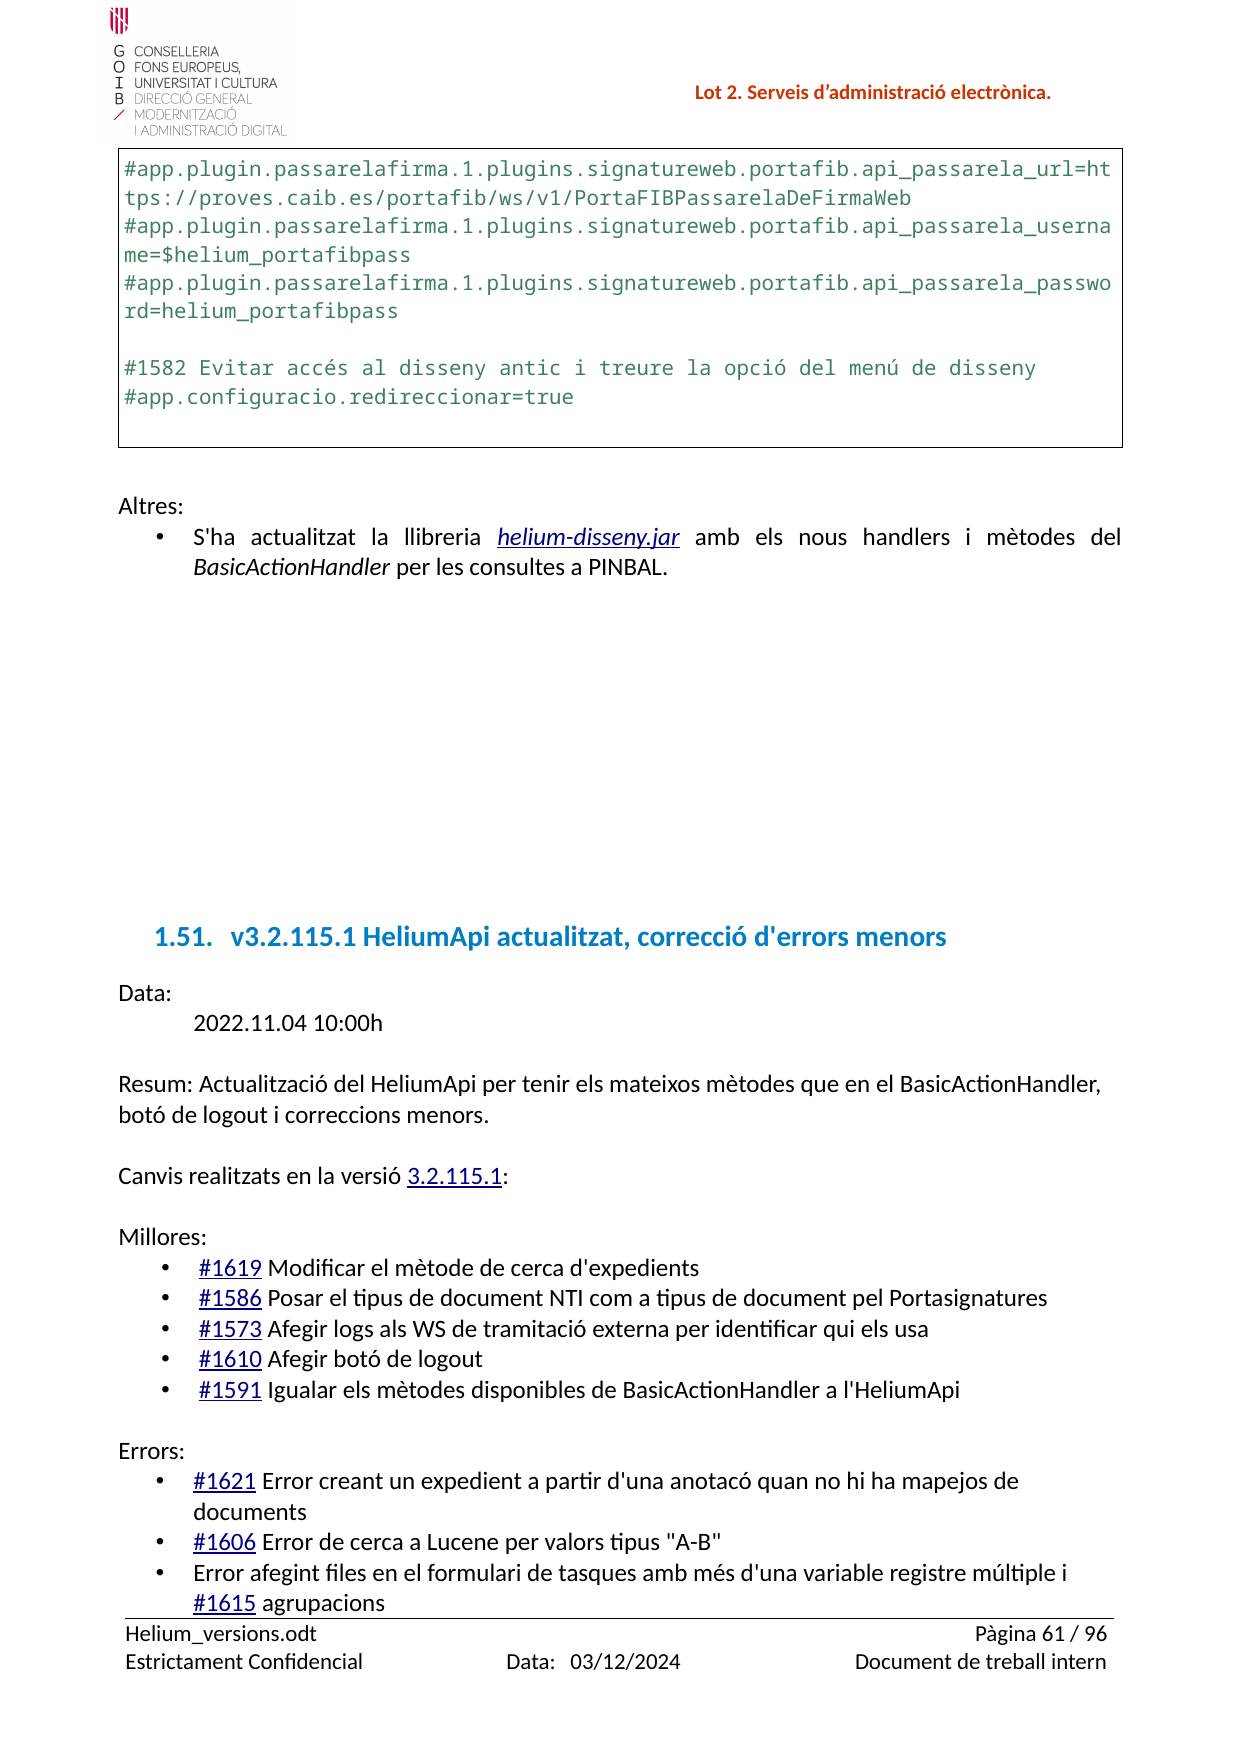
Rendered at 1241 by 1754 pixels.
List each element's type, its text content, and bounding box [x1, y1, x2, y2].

text Data: [118, 977, 1122, 1007]
text Errors: [118, 1435, 1122, 1465]
list #1610 Afegir botó de logout [161, 1343, 1122, 1374]
list #1591 Igualar els mètodes disponibles de BasicActionHandler a l'HeliumApi [161, 1374, 1122, 1404]
list #1573 Afegir logs als WS de tramitació externa per identificar qui els usa [161, 1313, 1122, 1343]
list #1586 Posar el tipus de document NTI com a tipus de document pel Portasignatures [161, 1282, 1122, 1313]
subtitle v3.2.115.1 HeliumApi actualitzat, correcció d'errors menors [153, 918, 1122, 953]
table_header #app.plugin.passarelafirma.1.plugins.signatureweb.portafib.api_passarela_url=https://proves.caib.es/portafib/ws/v1/PortaFIBPassarelaDeFirmaWeb #app.plugin.passarelafirma.1.plugins.signatureweb.portafib.api_passarela_username=$helium_portafibpass #app.plugin.passarelafirma.1.plugins.signatureweb.portafib.api_passarela_password=helium_portafibpass #1582 Evitar accés al disseny antic i treure la opció del menú de disseny #app.configuracio.redireccionar=true [119, 149, 1122, 447]
text Millores: [118, 1221, 1122, 1252]
text Canvis realitzats en la versió 3.2.115.1: [118, 1160, 1122, 1191]
picture [100, 0, 297, 144]
list Error afegint files en el formulari de tasques amb més d'una variable registre múltiple i #1615 agrupacions [156, 1557, 1122, 1618]
list #1619 Modificar el mètode de cerca d'expedients [161, 1252, 1122, 1282]
list #1606 Error de cerca a Lucene per valors tipus "A-B" [156, 1526, 1122, 1557]
text 2022.11.04 10:00h [118, 1007, 1122, 1038]
list #1621 Error creant un expedient a partir d'una anotacó quan no hi ha mapejos de documents [156, 1465, 1122, 1526]
text Resum: Actualització del HeliumApi per tenir els mateixos mètodes que en el BasicActionHandler, botó de logout i correccions menors. [118, 1068, 1122, 1129]
list S'ha actualitzat la llibreria helium-disseny.jar amb els nous handlers i mètodes del BasicActionHandler per les consultes a PINBAL. [156, 521, 1122, 582]
text Altres: [118, 490, 1122, 521]
